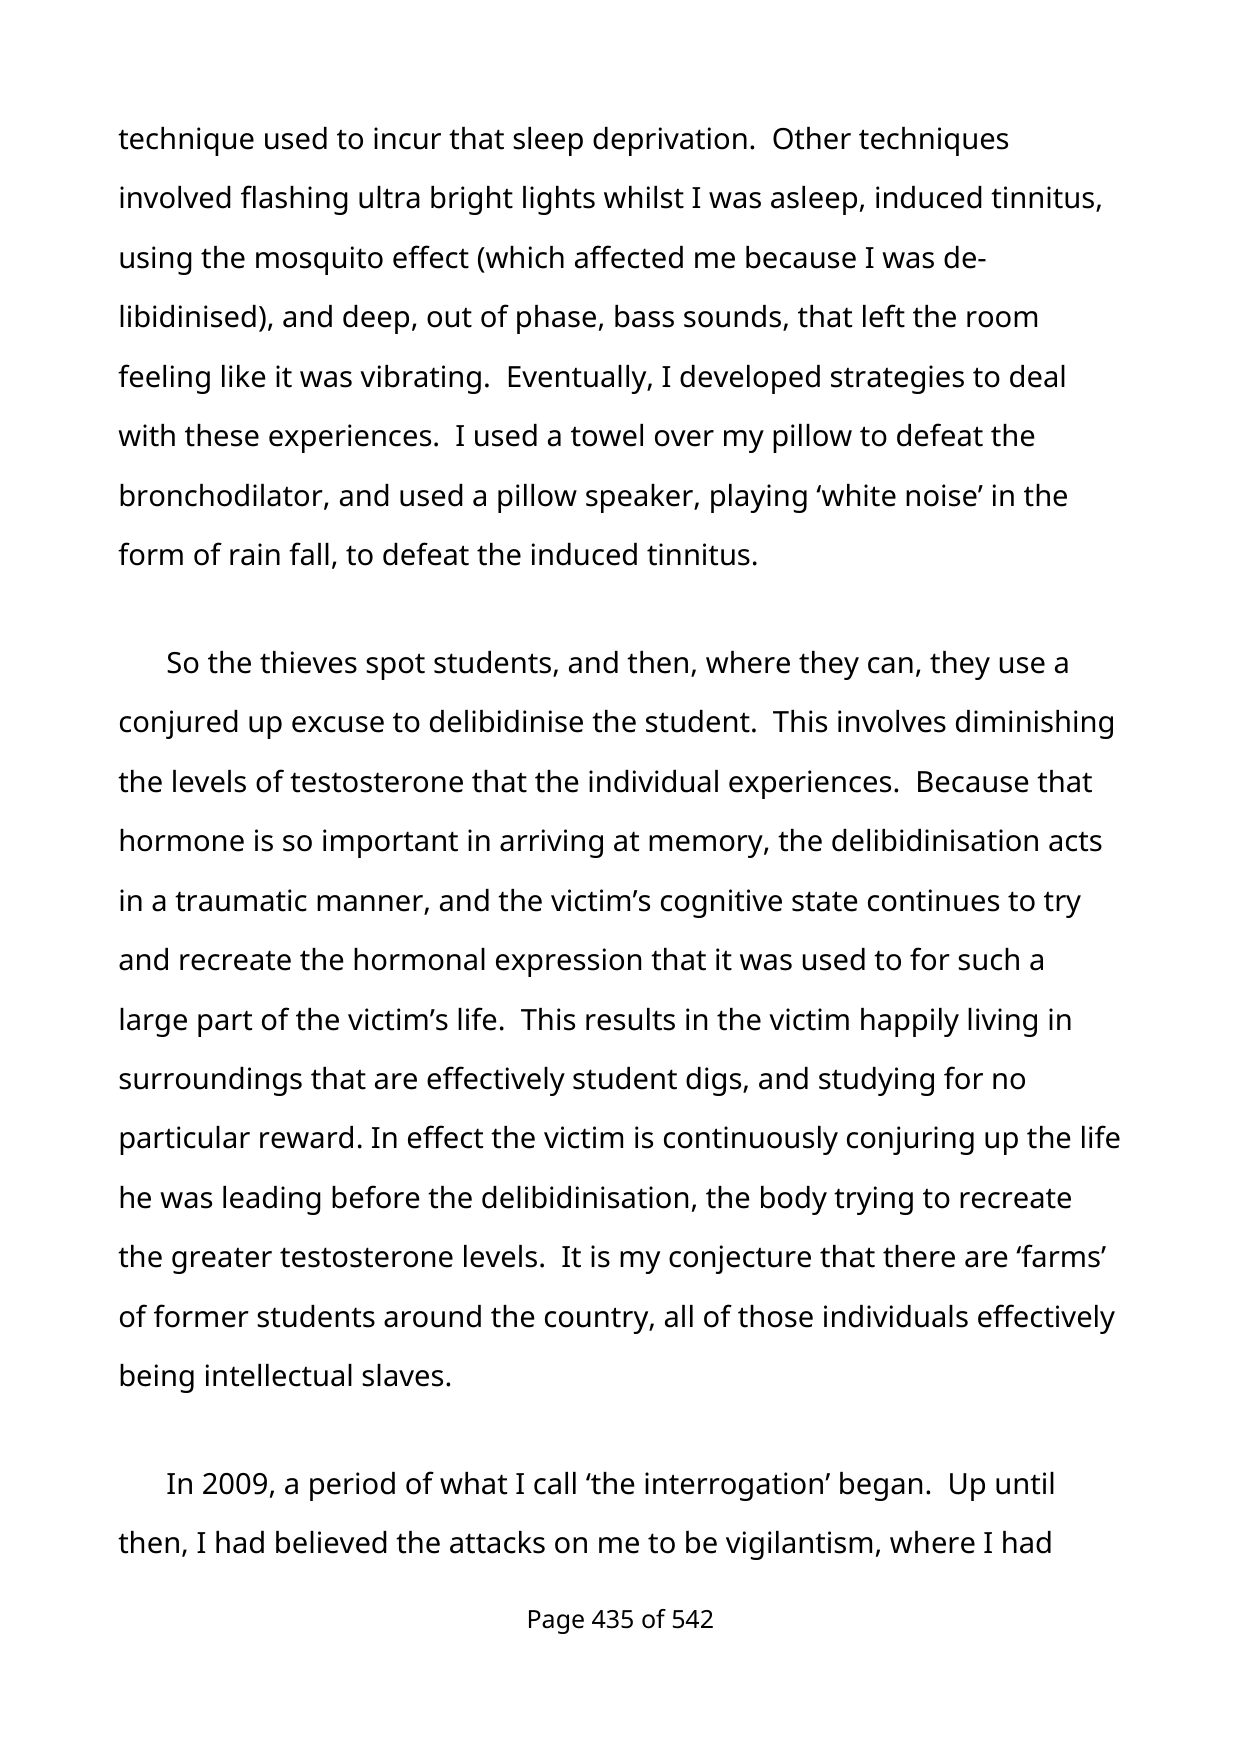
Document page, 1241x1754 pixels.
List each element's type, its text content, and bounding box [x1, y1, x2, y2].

text So the thieves spot students, and then, where they can, they use a conjured up excuse to delibidinise the student. This involves diminishing the levels of testosterone that the individual experiences. Because that hormone is so important in arriving at memory, the delibidinisation acts in a traumatic manner, and the victim’s cognitive state continues to try and recreate the hormonal expression that it was used to for such a large part of the victim’s life. This results in the victim happily living in surroundings that are effectively student digs, and studying for no particular reward. In effect the victim is continuously conjuring up the life he was leading before the delibidinisation, the body trying to recreate the greater testosterone levels. It is my conjecture that there are ‘farms’ of former students around the country, all of those individuals effectively being intellectual slaves. [118, 642, 1122, 1395]
text In 2009, a period of what I call ‘the interrogation’ began. Up until then, I had believed the attacks on me to be vigilantism, where I had [118, 1463, 1122, 1562]
text technique used to incur that sleep deprivation. Other techniques involved flashing ultra bright lights whilst I was asleep, induced tinnitus, using the mosquito effect (which affected me because I was de-libidinised), and deep, out of phase, bass sounds, that left the room feeling like it was vibrating. Eventually, I developed strategies to deal with these experiences. I used a towel over my pillow to defeat the bronchodilator, and used a pillow speaker, playing ‘white noise’ in the form of rain fall, to defeat the induced tinnitus. [118, 118, 1122, 574]
